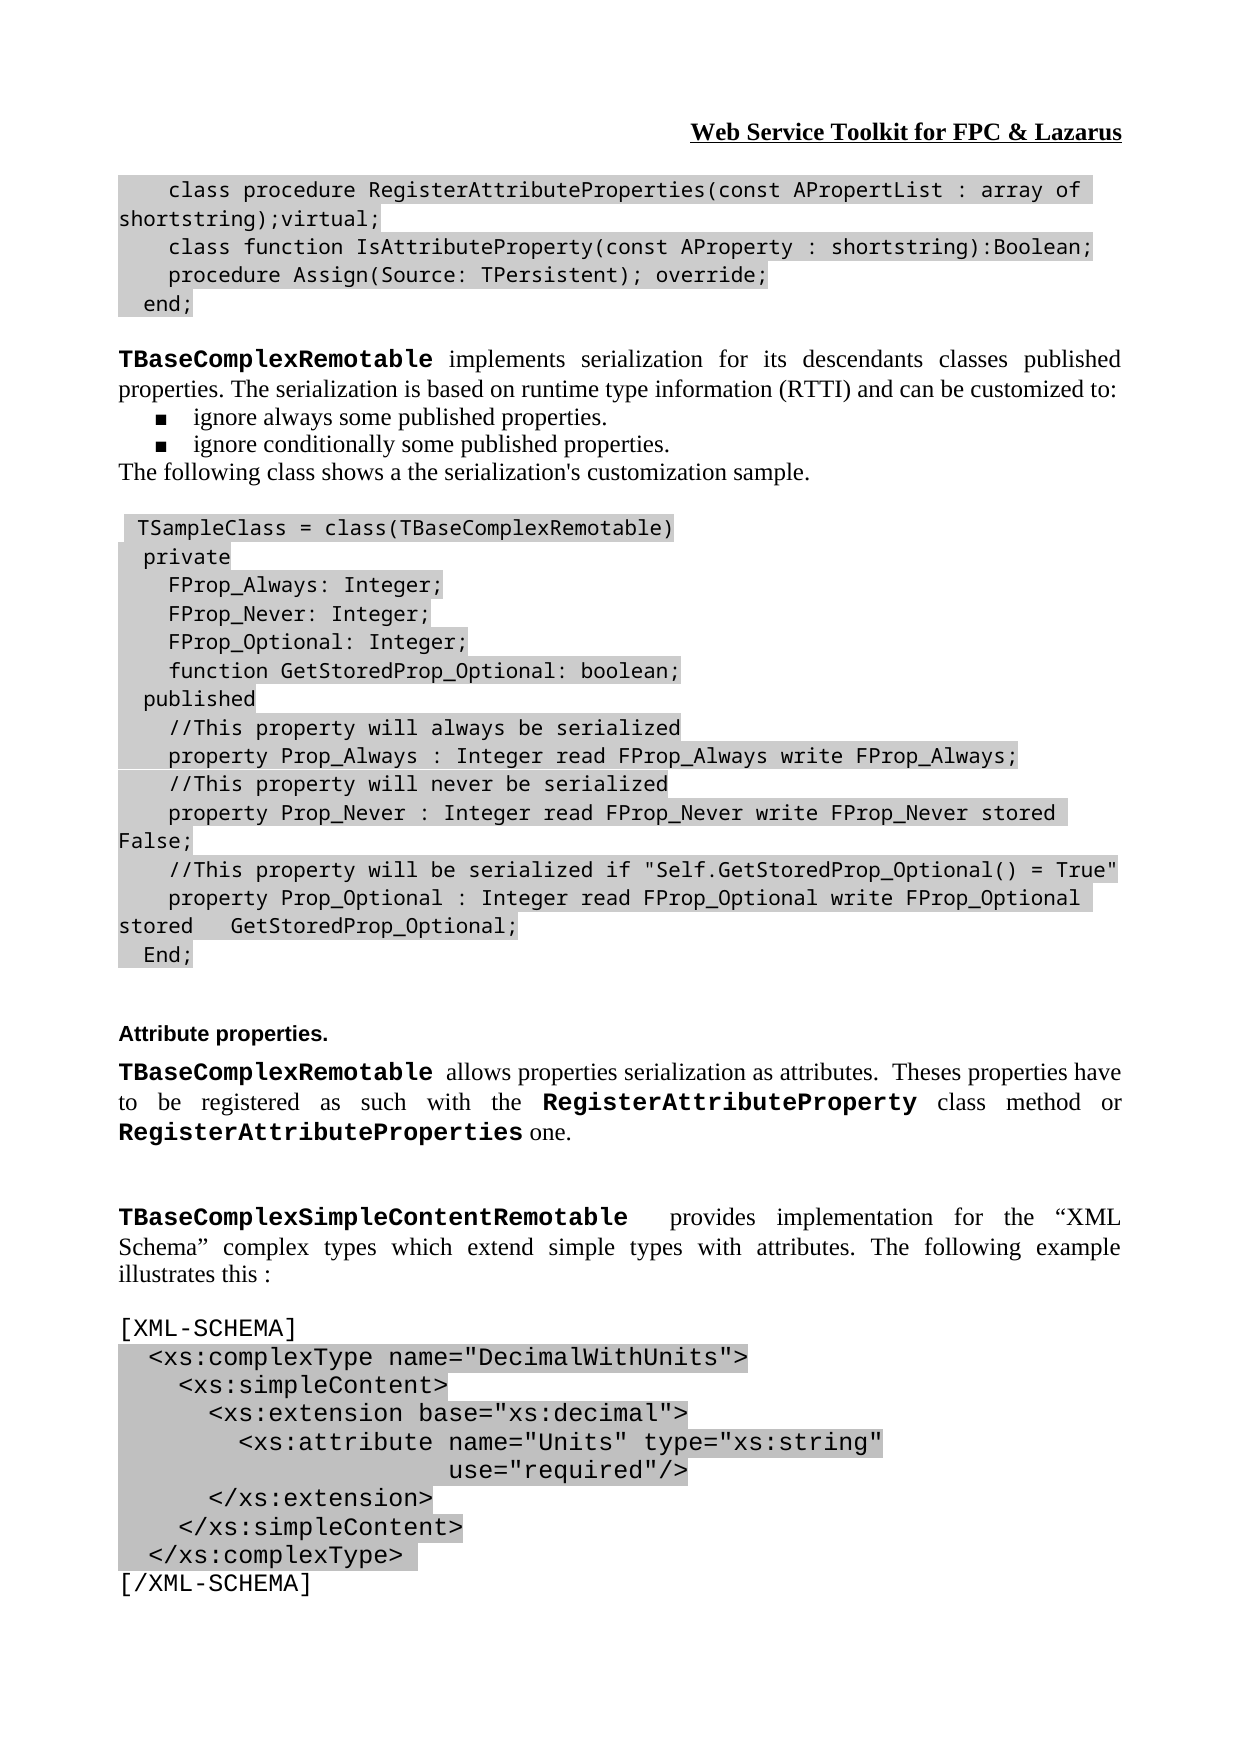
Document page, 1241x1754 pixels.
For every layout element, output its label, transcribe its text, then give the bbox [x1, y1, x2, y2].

text private [118, 542, 1122, 570]
text class function IsAttributeProperty(const AProperty : shortstring):Boolean; [118, 232, 1122, 261]
list ignore conditionally some published properties. [156, 430, 1122, 458]
text function GetStoredProp_Optional: boolean; [118, 656, 1122, 684]
text TBaseComplexRemotable implements serialization for its descendants classes published properties. The serialization is based on runtime type information (RTTI) and can be customized to: [118, 345, 1122, 403]
text </xs:extension> [118, 1486, 1122, 1514]
text The following class shows a the serialization's customization sample. [118, 458, 1122, 486]
subtitle Attribute properties. [118, 1021, 1122, 1046]
text </xs:simpleContent> [118, 1514, 1122, 1543]
text End; [118, 940, 1122, 968]
text <xs:attribute name="Units" type="xs:string" [118, 1429, 1122, 1458]
text <xs:simpleContent> [118, 1373, 1122, 1401]
text [XML-SCHEMA] [118, 1316, 1122, 1344]
text property Prop_Always : Integer read FProp_Always write FProp_Always; [118, 741, 1122, 769]
text FProp_Never: Integer; [118, 599, 1122, 627]
text end; [118, 289, 1122, 317]
text [/XML-SCHEMA] [118, 1571, 1122, 1599]
text class procedure RegisterAttributeProperties(const APropertList : array of shortstring);virtual; [118, 175, 1122, 232]
text <xs:complexType name="DecimalWithUnits"> [118, 1344, 1122, 1373]
text <xs:extension base="xs:decimal"> [118, 1401, 1122, 1429]
text FProp_Optional: Integer; [118, 627, 1122, 656]
text //This property will always be serialized [118, 713, 1122, 741]
list ignore always some published properties. [156, 403, 1122, 430]
text use="required"/> [118, 1458, 1122, 1486]
text property Prop_Optional : Integer read FProp_Optional write FProp_Optional stored GetStoredProp_Optional; [118, 883, 1122, 940]
text procedure Assign(Source: TPersistent); override; [118, 261, 1122, 289]
text TSampleClass = class(TBaseComplexRemotable) [118, 513, 1122, 542]
text published [118, 684, 1122, 713]
text FProp_Always: Integer; [118, 570, 1122, 599]
text </xs:complexType> [118, 1543, 1122, 1571]
text TBaseComplexRemotable allows properties serialization as attributes. Theses properties have to be registered as such with the RegisterAttributeProperty class method or RegisterAttributeProperties one. [118, 1058, 1122, 1148]
text TBaseComplexSimpleContentRemotable provides implementation for the “XML Schema” complex types which extend simple types with attributes. The following example illustrates this : [118, 1203, 1122, 1288]
text //This property will be serialized if "Self.GetStoredProp_Optional() = True" [118, 855, 1122, 883]
text //This property will never be serialized [118, 769, 1122, 798]
text property Prop_Never : Integer read FProp_Never write FProp_Never stored False; [118, 798, 1122, 855]
